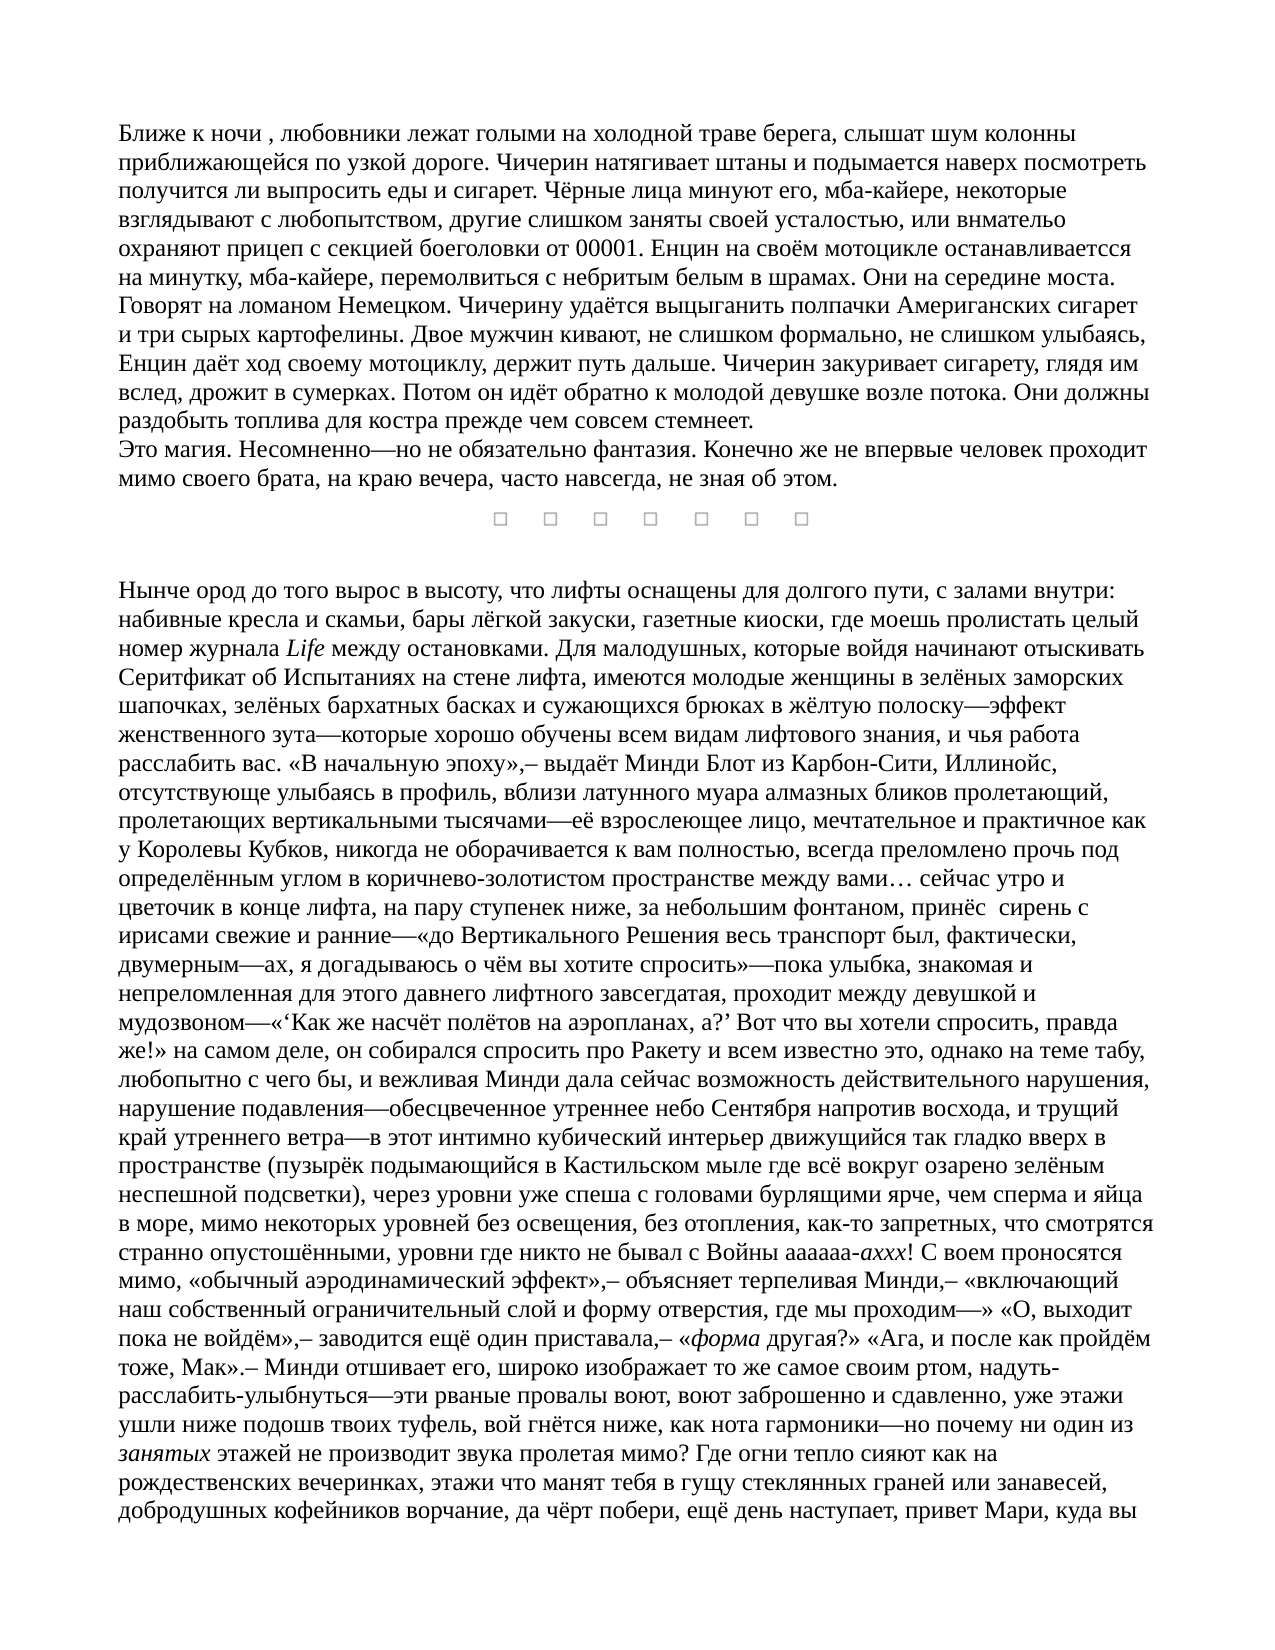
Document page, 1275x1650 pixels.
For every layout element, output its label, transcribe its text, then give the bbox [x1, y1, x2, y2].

text Это магия. Несомненно—но не обязательно фантазия. Конечно же не впервые человек проходит мимо своего брата, на краю вечера, часто навсегда, не зная об этом. [118, 434, 1157, 491]
picture [118, 491, 1157, 547]
text Нынче ород до того вырос в высоту, что лифты оснащены для долгого пути, с залами внутри: набивные кресла и скамьи, бары лёгкой закуски, газетные киоски, где моешь пролистать целый номер журнала Life между остановками. Для малодушных, которые войдя начинают отыскивать Серитфикат об Испытаниях на стене лифта, имеются молодые женщины в зелёных заморских шапочках, зелёных бархатных басках и сужающихся брюках в жёлтую полоску—эффект женственного зута—которые хорошо обучены всем видам лифтового знания, и чья работа расслабить вас. «В начальную эпоху»,– выдаёт Минди Блот из Карбон-Сити, Иллинойс, отсутствующе улыбаясь в профиль, вблизи латунного муара алмазных бликов пролетающий, пролетающих вертикальными тысячами—её взрослеющее лицо, мечтательное и практичное как у Королевы Кубков, никогда не оборачивается к вам полностью, всегда преломлено прочь под определённым углом в коричнево-золотистом пространстве между вами… сейчас утро и цветочик в конце лифта, на пару ступенек ниже, за небольшим фонтаном, принёс сирень с ирисами свежие и ранние—«до Вертикального Решения весь транспорт был, фактически, двумерным—ах, я догадываюсь о чём вы хотите спросить»—пока улыбка, знакомая и непреломленная для этого давнего лифтного завсегдатая, проходит между девушкой и мудозвоном—«‘Как же насчёт полётов на аэропланах, а?’ Вот что вы хотели спросить, правда же!» на самом деле, он собирался спросить про Ракету и всем известно это, однако на теме табу, любопытно с чего бы, и вежливая Минди дала сейчас возможность действительного нарушения, нарушение подавления—обесцвеченное утреннее небо Сентября напротив восхода, и трущий край утреннего ветра—в этот интимно кубический интерьер движущийся так гладко вверх в пространстве (пузырёк подымающийся в Кастильском мыле где всё вокруг озарено зелёным неспешной подсветки), через уровни уже спеша с головами бурлящими ярче, чем сперма и яйца в море, мимо некоторых уровней без освещения, без отопления, как-то запретных, что смотрятся странно опустошёнными, уровни где никто не бывал с Войны аааааа-аххх! С воем проносятся мимо, «обычный аэродинамический эффект»,– объясняет терпеливая Минди,– «включающий наш собственный ограничительный слой и форму отверстия, где мы проходим—» «О, выходит пока не войдём»,– заводится ещё один приставала,– «форма другая?» «Ага, и после как пройдём тоже, Мак».– Минди отшивает его, широко изображает то же самое своим ртом, надуть-расслабить-улыбнуться—эти рваные провалы воют, воют заброшенно и сдавленно, уже этажи ушли ниже подошв твоих туфель, вой гнётся ниже, как нота гармоники—но почему ни один из занятых этажей не производит звука пролетая мимо? Где огни тепло сияют как на рождественских вечеринках, этажи что манят тебя в гущу стеклянных граней или занавесей, добродушных кофейников ворчание, да чёрт побери, ещё день наступает, привет Мари, куда вы [118, 576, 1157, 1524]
text Ближе к ночи , любовники лежат голыми на холодной траве берега, слышат шум колонны приближающейся по узкой дороге. Чичерин натягивает штаны и подымается наверх посмотреть получится ли выпросить еды и сигарет. Чёрные лица минуют его, мба-кайере, некоторые взглядывают с любопытством, другие слишком заняты своей усталостью, или внмательо охраняют прицеп с секцией боеголовки от 00001. Енцин на своём мотоцикле останавливаетсся на минутку, мба-кайере, перемолвиться с небритым белым в шрамах. Они на середине моста. Говорят на ломаном Немецком. Чичерину удаётся выцыганить полпачки Америганских сигарет и три сырых картофелины. Двое мужчин кивают, не слишком формально, не слишком улыбаясь, Енцин даёт ход своему мотоциклу, держит путь дальше. Чичерин закуривает сигарету, глядя им вслед, дрожит в сумерках. Потом он идёт обратно к молодой девушке возле потока. Они должны раздобыть топлива для костра прежде чем совсем стемнеет. [118, 118, 1157, 434]
